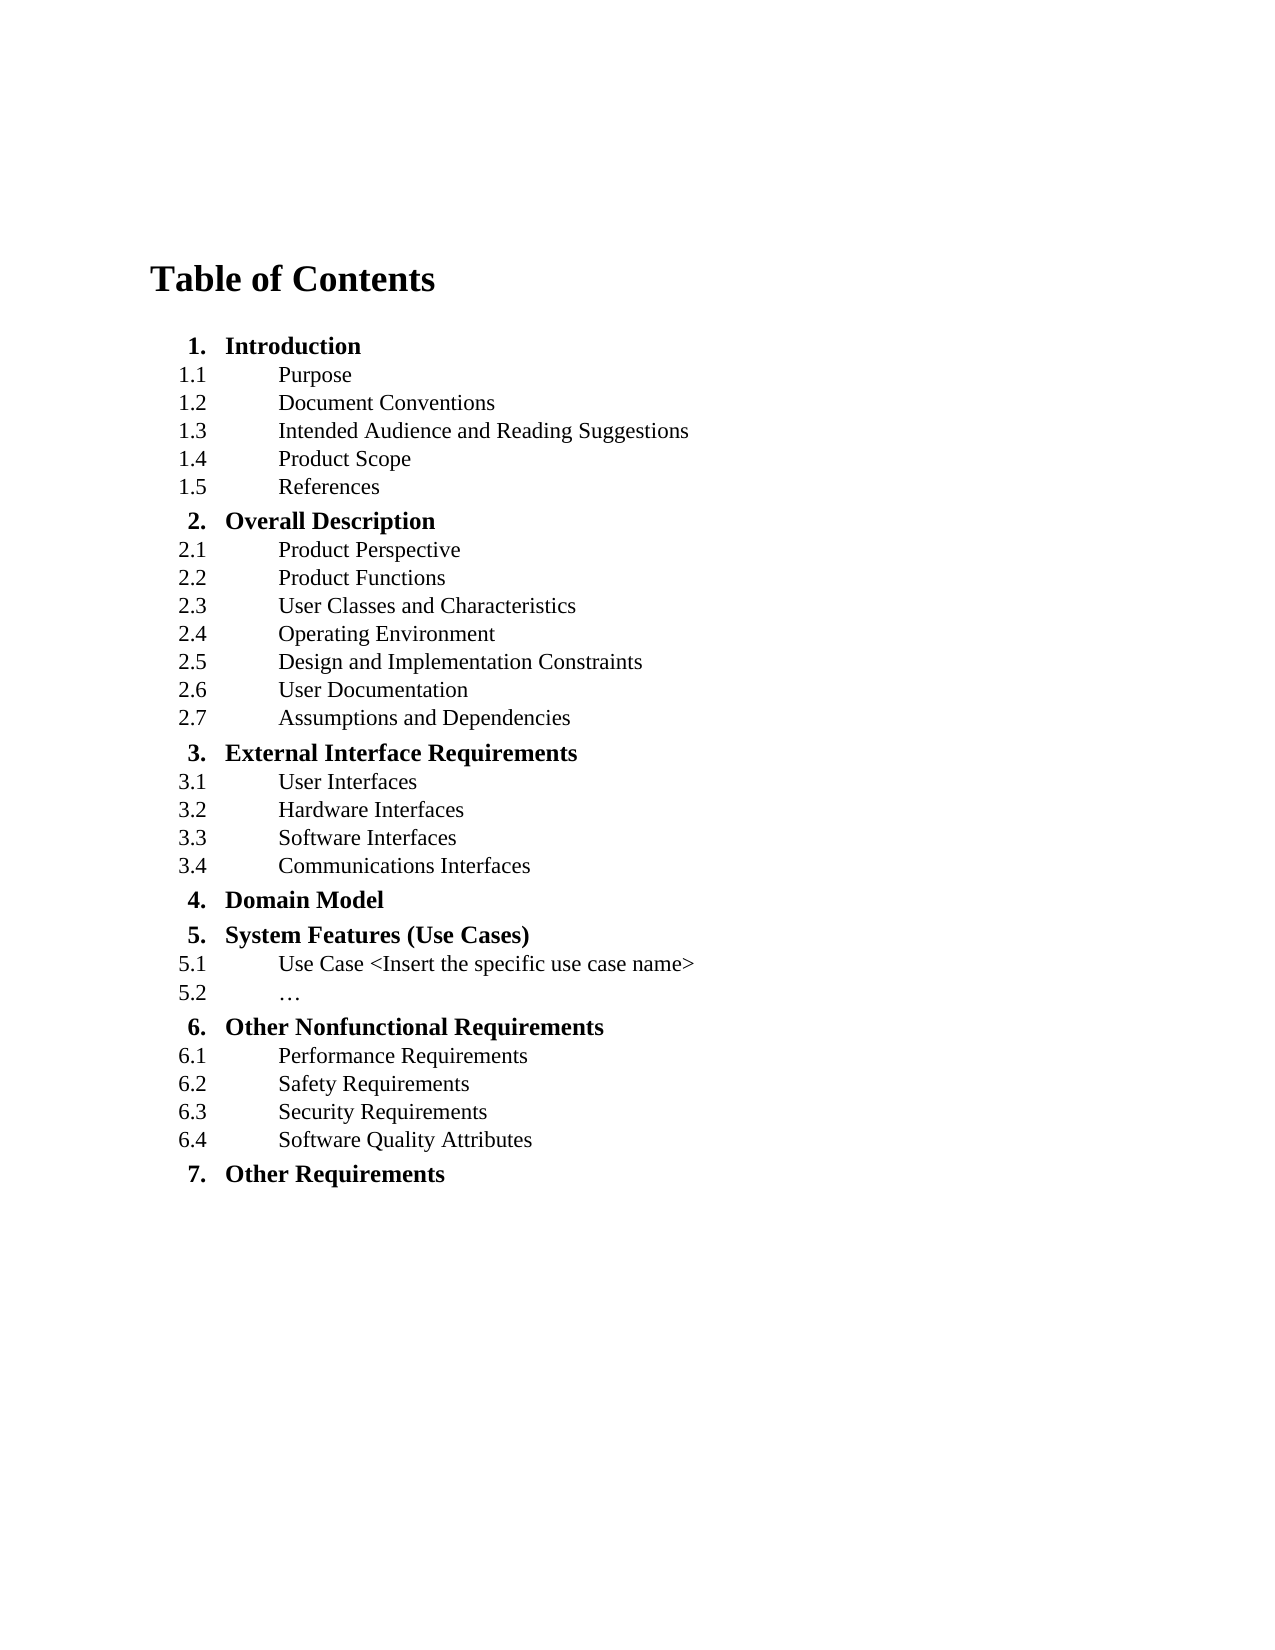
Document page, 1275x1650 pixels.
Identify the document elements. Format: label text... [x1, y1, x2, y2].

text 3.4 Communications Interfaces [178, 851, 1125, 879]
text 1.2 Document Conventions [178, 388, 1125, 416]
text 2.4 Operating Environment [178, 619, 1125, 647]
text 1.5 References [178, 472, 1125, 500]
text 1. Introduction [187, 331, 1125, 360]
text 5.2 … [178, 978, 1125, 1006]
text 2.7 Assumptions and Dependencies [178, 703, 1125, 732]
text 2.6 User Documentation [178, 676, 1125, 703]
text 2.1 Product Perspective [178, 535, 1125, 563]
text 7. Other Requirements [187, 1159, 1125, 1188]
text 6.1 Performance Requirements [178, 1041, 1125, 1069]
text 1.4 Product Scope [178, 444, 1125, 472]
text 6. Other Nonfunctional Requirements [187, 1012, 1125, 1041]
text 6.2 Safety Requirements [178, 1069, 1125, 1097]
text 2.2 Product Functions [178, 563, 1125, 591]
text 5. System Features (Use Cases) [187, 921, 1125, 949]
text 2.5 Design and Implementation Constraints [178, 647, 1125, 676]
text Table of Contents [150, 257, 1125, 300]
text 3.1 User Interfaces [178, 767, 1125, 795]
text 4. Domain Model [187, 885, 1125, 914]
text 3.3 Software Interfaces [178, 823, 1125, 851]
text 2. Overall Description [187, 506, 1125, 535]
text 1.1 Purpose [178, 360, 1125, 388]
text 6.4 Software Quality Attributes [178, 1125, 1125, 1153]
text 3.2 Hardware Interfaces [178, 795, 1125, 823]
text 6.3 Security Requirements [178, 1097, 1125, 1125]
text 1.3 Intended Audience and Reading Suggestions [178, 416, 1125, 444]
text 2.3 User Classes and Characteristics [178, 591, 1125, 619]
text 5.1 Use Case <Insert the specific use case name> [178, 949, 1125, 978]
text 3. External Interface Requirements [187, 738, 1125, 767]
